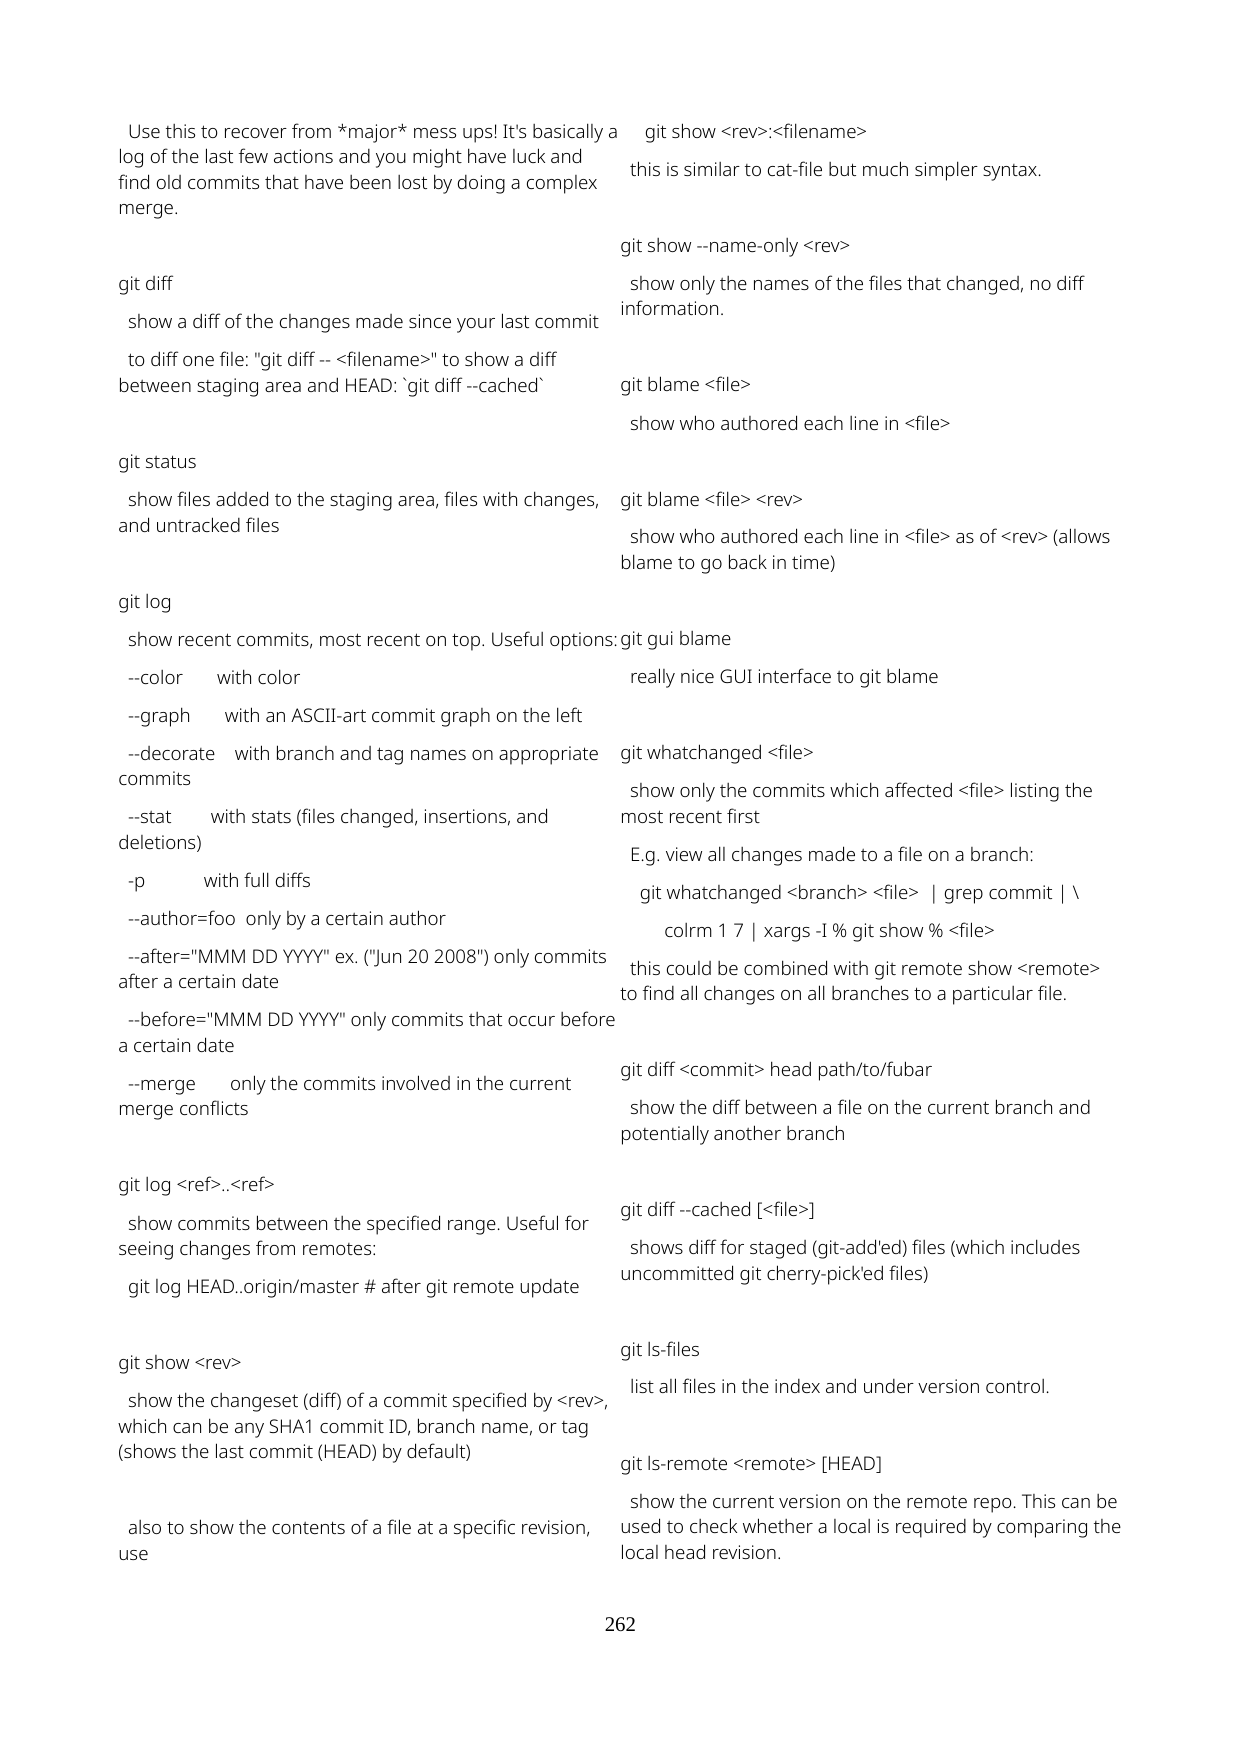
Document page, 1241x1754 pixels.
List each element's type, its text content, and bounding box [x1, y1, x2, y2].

text Use this to recover from *major* mess ups! It's basically a log of the last few actions and you might have luck and find old commits that have been lost by doing a complex merge. [118, 118, 620, 220]
text show files added to the staging area, files with changes, and untracked files [118, 486, 620, 537]
text --decorate with branch and tag names on appropriate commits [118, 740, 620, 791]
text --author=foo only by a certain author [118, 905, 620, 931]
text colrm 1 7 | xargs -I % git show % <file> [620, 917, 1122, 943]
text --graph with an ASCII-art commit graph on the left [118, 702, 620, 727]
text --color with color [118, 664, 620, 689]
text git ls-files [620, 1336, 1122, 1361]
text this could be combined with git remote show <remote> to find all changes on all branches to a particular file. [620, 955, 1122, 1006]
text list all files in the index and under version control. [620, 1374, 1122, 1399]
text git show --name-only <rev> [620, 232, 1122, 258]
text git show <rev> [118, 1349, 620, 1375]
text git blame <file> [620, 372, 1122, 397]
text show who authored each line in <file> as of <rev> (allows blame to go back in time) [620, 524, 1122, 575]
text show the changeset (diff) of a commit specified by <rev>, which can be any SHA1 commit ID, branch name, or tag (shows the last commit (HEAD) by default) [118, 1387, 620, 1464]
text show commits between the specified range. Useful for seeing changes from remotes: [118, 1210, 620, 1261]
text show the current version on the remote repo. This can be used to check whether a local is required by comparing the local head revision. [620, 1488, 1122, 1564]
text E.g. view all changes made to a file on a branch: [620, 841, 1122, 867]
text show a diff of the changes made since your last commit [118, 309, 620, 334]
text show recent commits, most recent on top. Useful options: [118, 626, 620, 651]
text -p with full diffs [118, 867, 620, 893]
text shows diff for staged (git-add'ed) files (which includes uncommitted git cherry-pick'ed files) [620, 1234, 1122, 1285]
text git diff [118, 271, 620, 296]
text git diff --cached [<file>] [620, 1196, 1122, 1222]
text --after="MMM DD YYYY" ex. ("Jun 20 2008") only commits after a certain date [118, 943, 620, 994]
text git status [118, 448, 620, 474]
text show only the commits which affected <file> listing the most recent first [620, 777, 1122, 828]
text show the diff between a file on the current branch and potentially another branch [620, 1095, 1122, 1146]
text git whatchanged <branch> <file> | grep commit | \ [620, 879, 1122, 904]
text show who authored each line in <file> [620, 410, 1122, 435]
text this is similar to cat-file but much simpler syntax. [620, 156, 1122, 182]
text git log [118, 588, 620, 613]
text show only the names of the files that changed, no diff information. [620, 270, 1122, 321]
text git log <ref>..<ref> [118, 1172, 620, 1197]
text git gui blame [620, 625, 1122, 651]
text git blame <file> <rev> [620, 486, 1122, 511]
text really nice GUI interface to git blame [620, 663, 1122, 689]
text --merge only the commits involved in the current merge conflicts [118, 1070, 620, 1121]
text --before="MMM DD YYYY" only commits that occur before a certain date [118, 1007, 620, 1058]
text git show <rev>:<filename> [620, 118, 1122, 144]
text git whatchanged <file> [620, 739, 1122, 765]
text git diff <commit> head path/to/fubar [620, 1057, 1122, 1082]
text git ls-remote <remote> [HEAD] [620, 1450, 1122, 1475]
text also to show the contents of a file at a specific revision, use [118, 1514, 620, 1566]
text to diff one file: "git diff -- <filename>" to show a diff between staging area and HEAD: `git diff --cached` [118, 347, 620, 398]
text --stat with stats (files changed, insertions, and deletions) [118, 803, 620, 854]
text git log HEAD..origin/master # after git remote update [118, 1273, 620, 1299]
